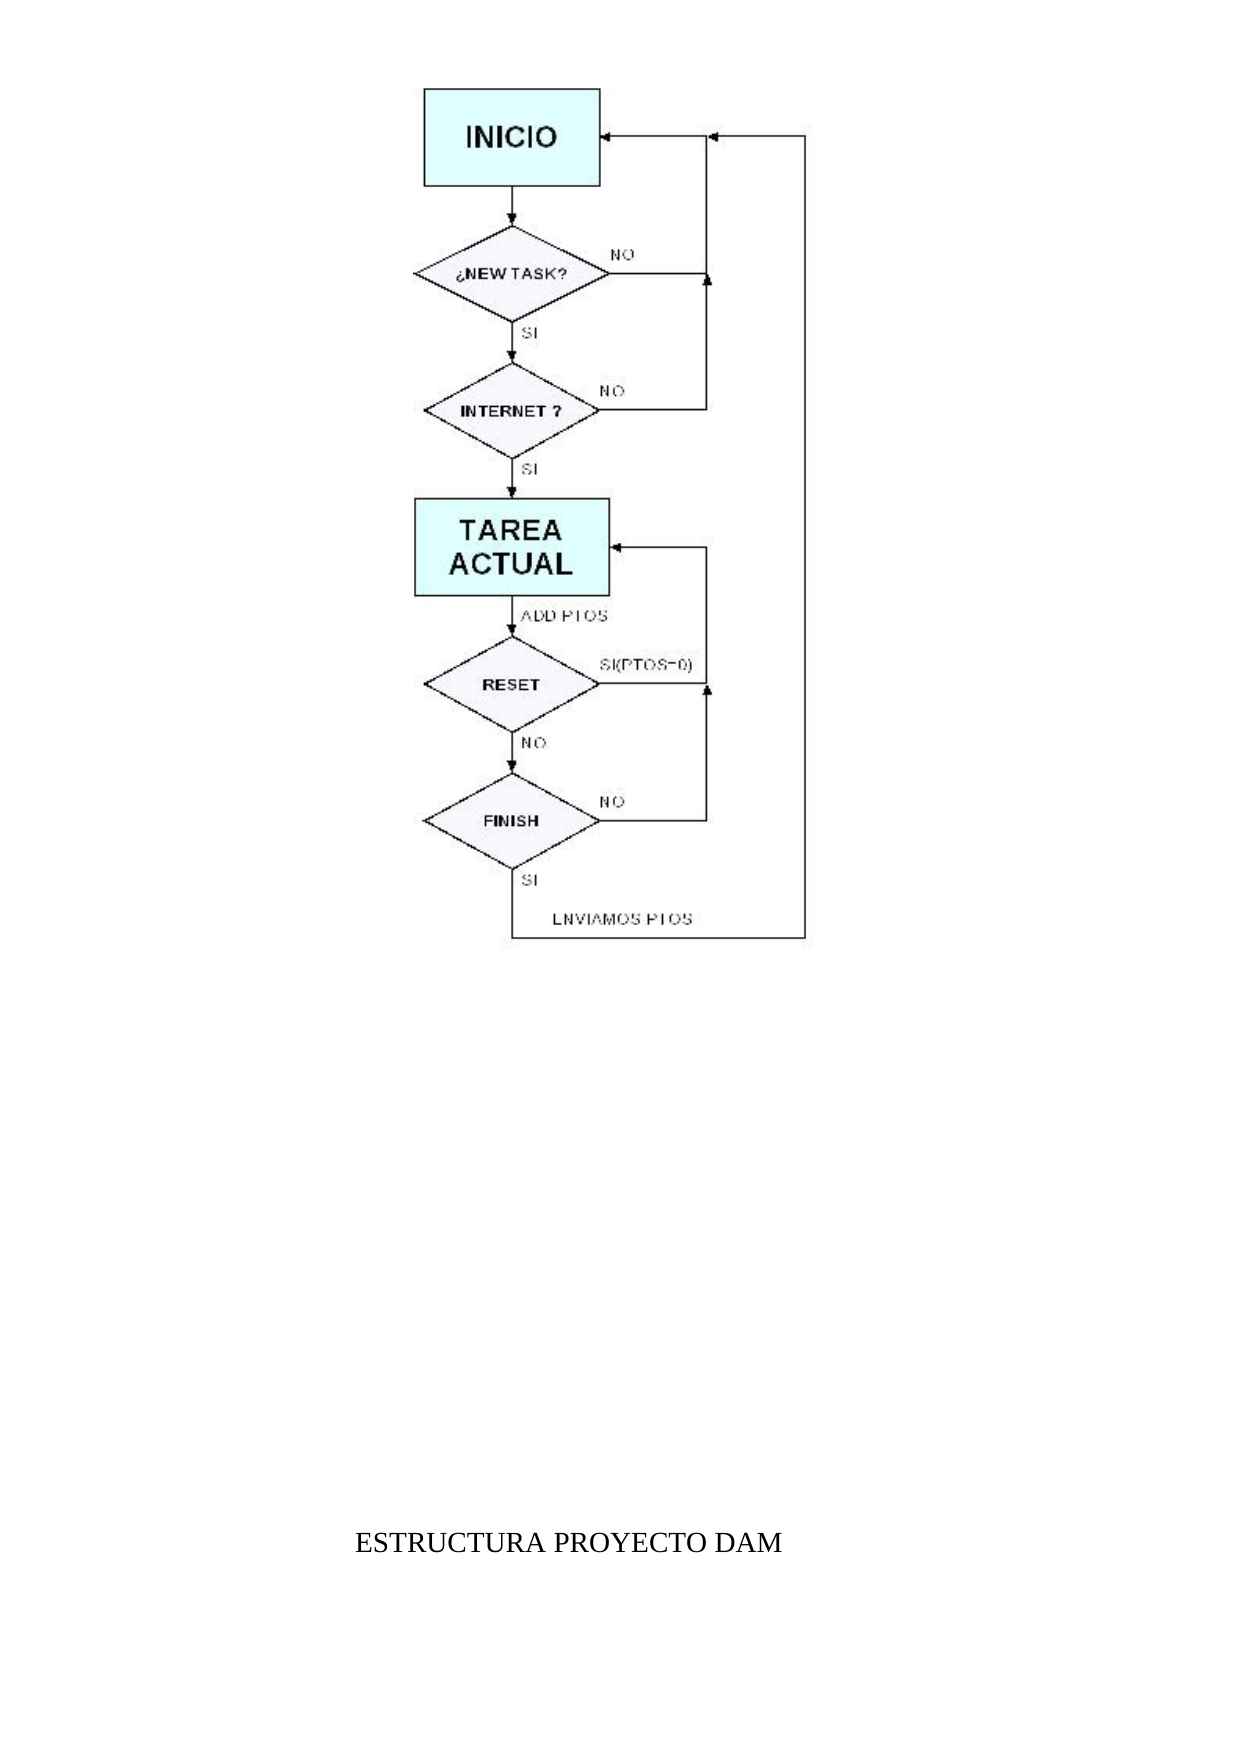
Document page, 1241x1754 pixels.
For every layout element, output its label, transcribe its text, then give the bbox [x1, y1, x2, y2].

text ESTRUCTURA PROYECTO DAM [119, 1525, 1121, 1558]
picture [413, 87, 828, 961]
